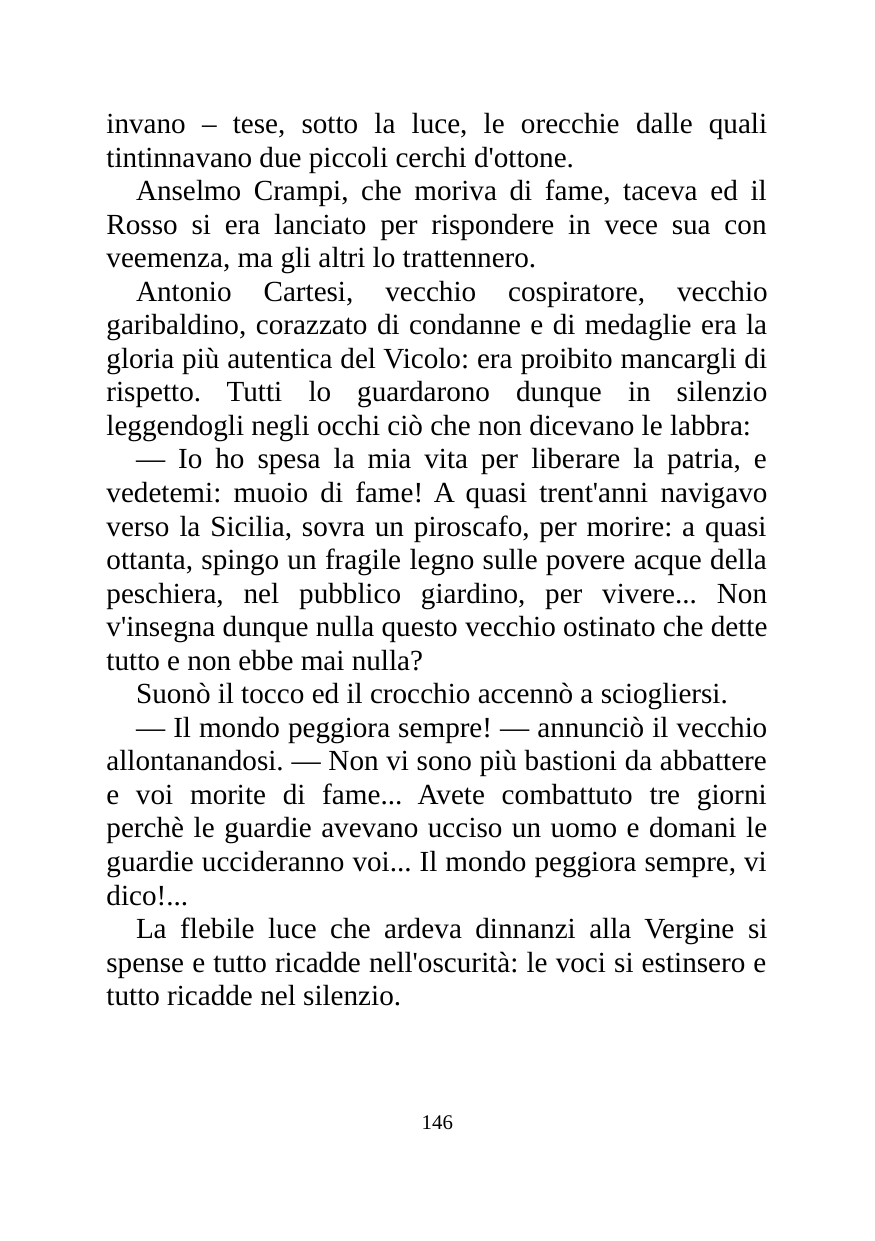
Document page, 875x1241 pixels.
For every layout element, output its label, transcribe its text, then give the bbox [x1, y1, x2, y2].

text Suonò il tocco ed il crocchio accennò a sciogliersi. [106, 676, 768, 710]
text Antonio Cartesi, vecchio cospiratore, vecchio garibaldino, corazzato di condanne e di medaglie era la gloria più autentica del Vicolo: era proibito mancargli di rispetto. Tutti lo guardarono dunque in silenzio leggendogli negli occhi ciò che non dicevano le labbra: [106, 274, 768, 442]
text invano – tese, sotto la luce, le orecchie dalle quali tintinnavano due piccoli cerchi d'ottone. [106, 106, 768, 173]
text Anselmo Crampi, che moriva di fame, taceva ed il Rosso si era lanciato per rispondere in vece sua con veemenza, ma gli altri lo trattennero. [106, 173, 768, 274]
text — Il mondo peggiora sempre! — annunciò il vecchio allontanandosi. — Non vi sono più bastioni da abbattere e voi morite di fame... Avete combattuto tre giorni perchè le guardie avevano ucciso un uomo e domani le guardie uccideranno voi... Il mondo peggiora sempre, vi dico!... [106, 710, 768, 911]
text La flebile luce che ardeva dinnanzi alla Vergine si spense e tutto ricadde nell'oscurità: le voci si estinsero e tutto ricadde nel silenzio. [106, 911, 768, 1012]
text — Io ho spesa la mia vita per liberare la patria, e vedetemi: muoio di fame! A quasi trent'anni navigavo verso la Sicilia, sovra un piroscafo, per morire: a quasi ottanta, spingo un fragile legno sulle povere acque della peschiera, nel pubblico giardino, per vivere... Non v'insegna dunque nulla questo vecchio ostinato che dette tutto e non ebbe mai nulla? [106, 442, 768, 676]
